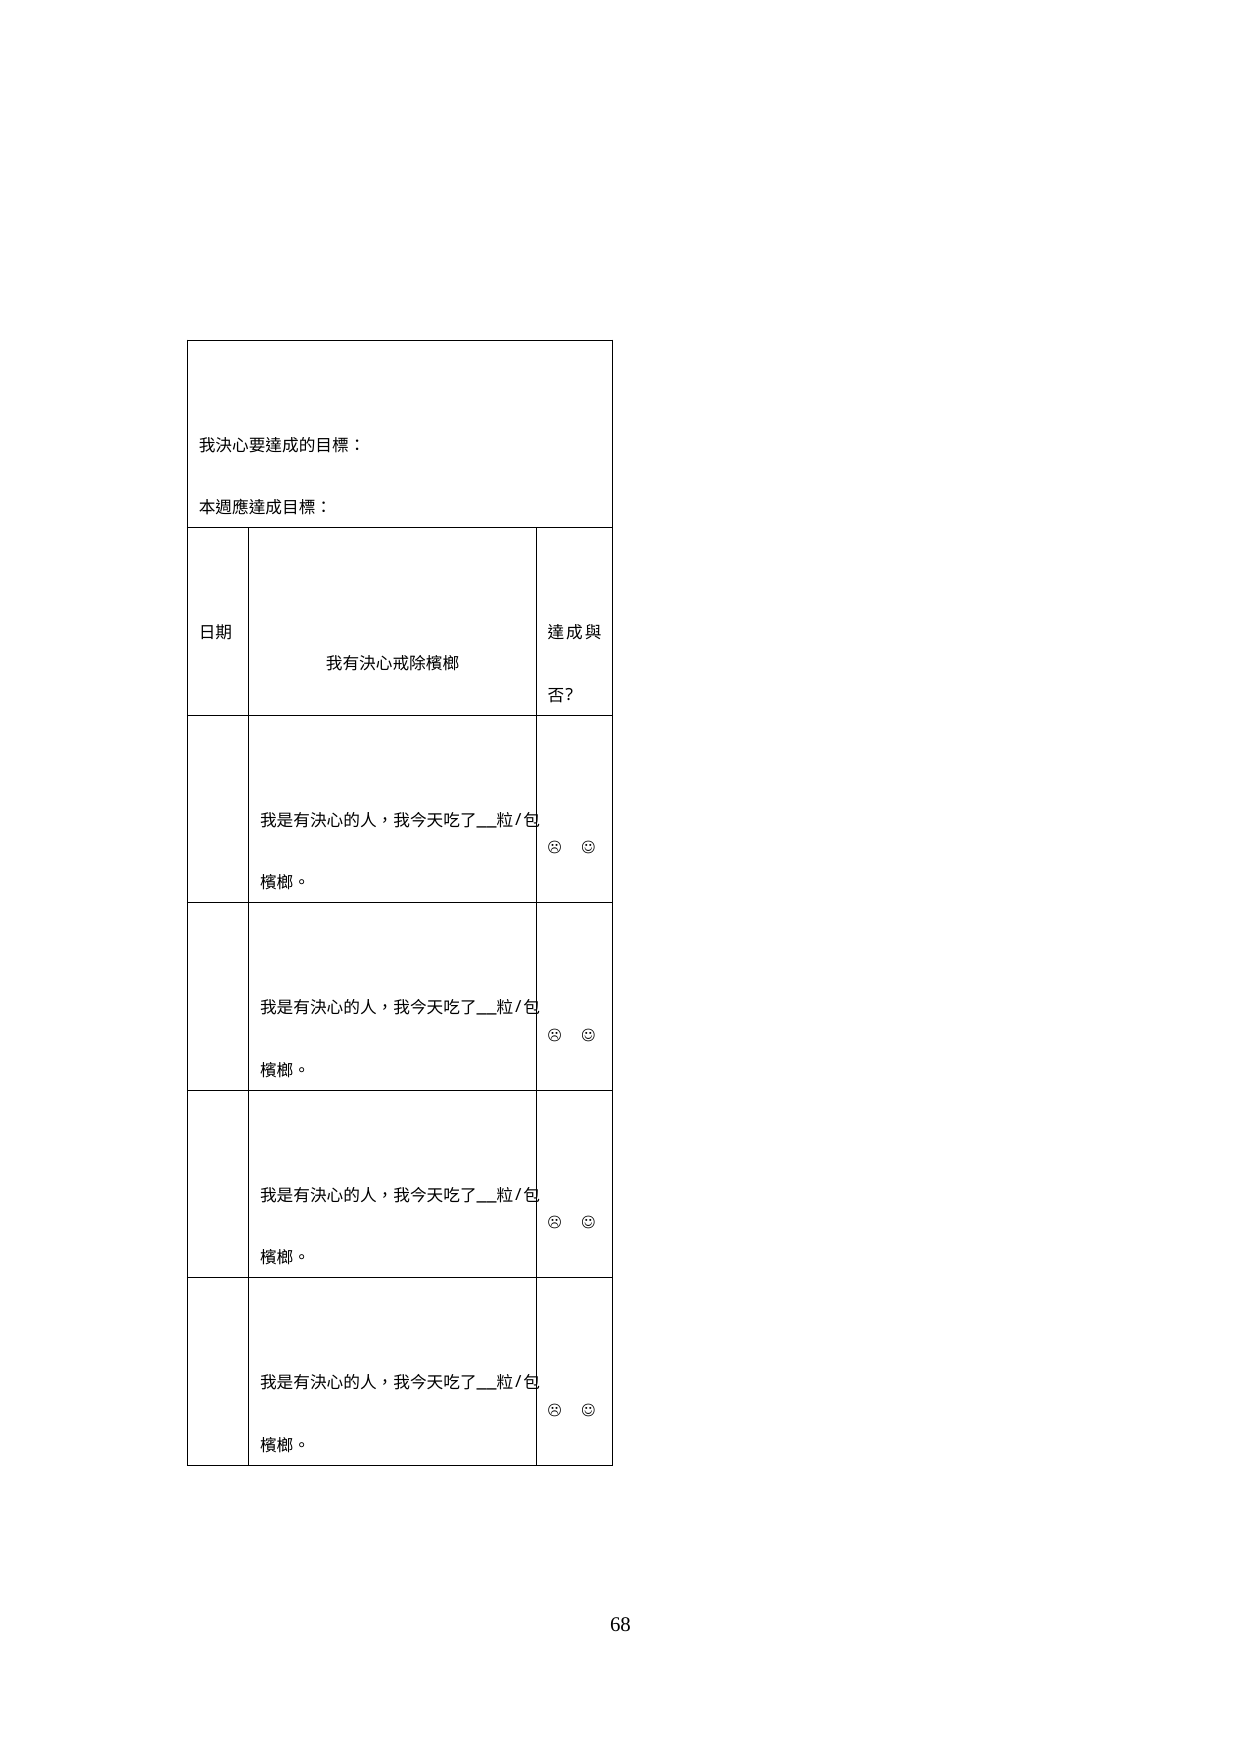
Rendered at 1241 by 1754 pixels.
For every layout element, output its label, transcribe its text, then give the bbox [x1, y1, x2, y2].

table_cell 達成與否? [537, 528, 612, 714]
table_cell   [537, 1278, 612, 1464]
table_cell   [537, 903, 612, 1089]
table_cell 日期 [188, 528, 248, 714]
table_cell [188, 903, 248, 1089]
table_cell   [537, 716, 612, 902]
table_cell   [537, 1091, 612, 1277]
table_cell 我是有決心的人，我今天吃了__粒/包 檳榔。 [249, 716, 536, 902]
table_cell [188, 1091, 248, 1277]
table_cell [188, 716, 248, 902]
table_cell 我有決心戒除檳榔 [249, 528, 536, 714]
table_cell 我是有決心的人，我今天吃了__粒/包 檳榔。 [249, 1091, 536, 1277]
table_cell 我是有決心的人，我今天吃了__粒/包 檳榔。 [249, 1278, 536, 1464]
table_cell [188, 1278, 248, 1464]
table_header 我決心要達成的目標： 本週應達成目標： [188, 341, 612, 527]
table_cell 我是有決心的人，我今天吃了__粒/包 檳榔。 [249, 903, 536, 1089]
